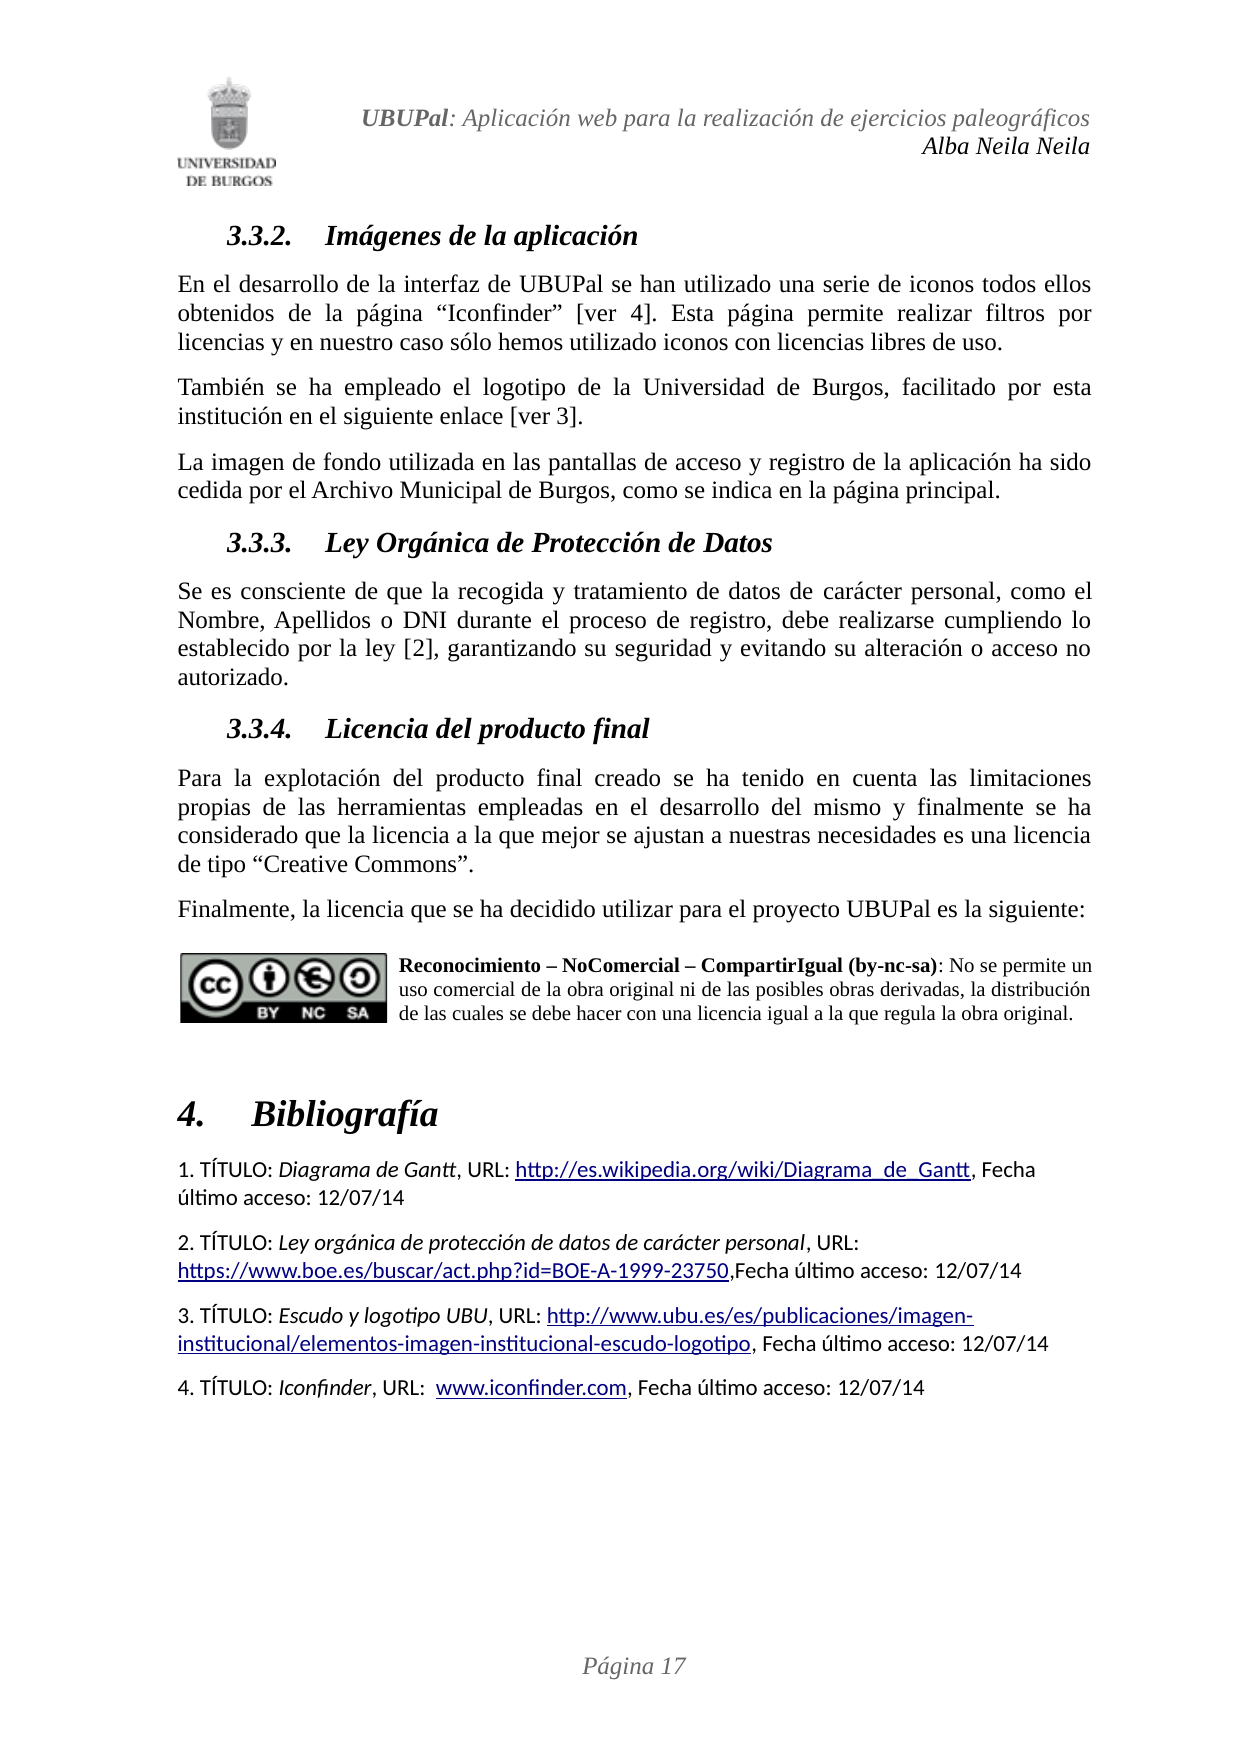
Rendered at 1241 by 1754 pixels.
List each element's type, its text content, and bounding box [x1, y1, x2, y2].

text 4. TÍTULO: Iconfinder, URL: www.iconfinder.com, Fecha último acceso: 12/07/14 [177, 1373, 1092, 1401]
subtitle Ley Orgánica de Protección de Datos [227, 525, 1092, 558]
text Para la explotación del producto final creado se ha tenido en cuenta las limitaciones propias de las herramientas empleadas en el desarrollo del mismo y finalmente se ha considerado que la licencia a la que mejor se ajustan a nuestras necesidades es una licencia de tipo “Creative Commons”. [177, 763, 1092, 878]
picture [180, 953, 388, 1023]
text Finalmente, la licencia que se ha decidido utilizar para el proyecto UBUPal es la siguiente: [177, 894, 1092, 923]
text También se ha empleado el logotipo de la Universidad de Burgos, facilitado por esta institución en el siguiente enlace [ver 3]. [177, 372, 1092, 430]
table_header [177, 940, 399, 1022]
text 2. TÍTULO: Ley orgánica de protección de datos de carácter personal, URL: https://www.boe.es/buscar/act.php?id=BOE-A-1999-23750,Fecha último acceso: 12/07/14 [177, 1228, 1092, 1284]
subtitle Bibliografía [177, 1092, 1092, 1135]
subtitle Licencia del producto final [227, 712, 1092, 745]
text 3. TÍTULO: Escudo y logotipo UBU, URL: http://www.ubu.es/es/publicaciones/imagen-institucional/elementos-imagen-institucional-escudo-logotipo, Fecha último acceso: 12/07/14 [177, 1301, 1092, 1357]
subtitle Imágenes de la aplicación [227, 218, 1092, 252]
text 1. TÍTULO: Diagrama de Gantt, URL: http://es.wikipedia.org/wiki/Diagrama_de_Gantt, Fecha último acceso: 12/07/14 [177, 1155, 1092, 1211]
text La imagen de fondo utilizada en las pantallas de acceso y registro de la aplicación ha sido cedida por el Archivo Municipal de Burgos, como se indica en la página principal. [177, 447, 1092, 504]
text Se es consciente de que la recogida y tratamiento de datos de carácter personal, como el Nombre, Apellidos o DNI durante el proceso de registro, debe realizarse cumpliendo lo establecido por la ley [2], garantizando su seguridad y evitando su alteración o acceso no autorizado. [177, 576, 1092, 691]
table_header [177, 1023, 399, 1041]
text En el desarrollo de la interfaz de UBUPal se han utilizado una serie de iconos todos ellos obtenidos de la página “Iconfinder” [ver 4]. Esta página permite realizar filtros por licencias y en nuestro caso sólo hemos utilizado iconos con licencias libres de uso. [177, 269, 1092, 356]
picture [177, 77, 276, 186]
table_header Reconocimiento – NoComercial – CompartirIgual (by-nc-sa): No se permite un uso comercial de la obra original ni de las posibles obras derivadas, la distribución de las cuales se debe hacer con una licencia igual a la que regula la obra original. [399, 940, 1092, 1041]
